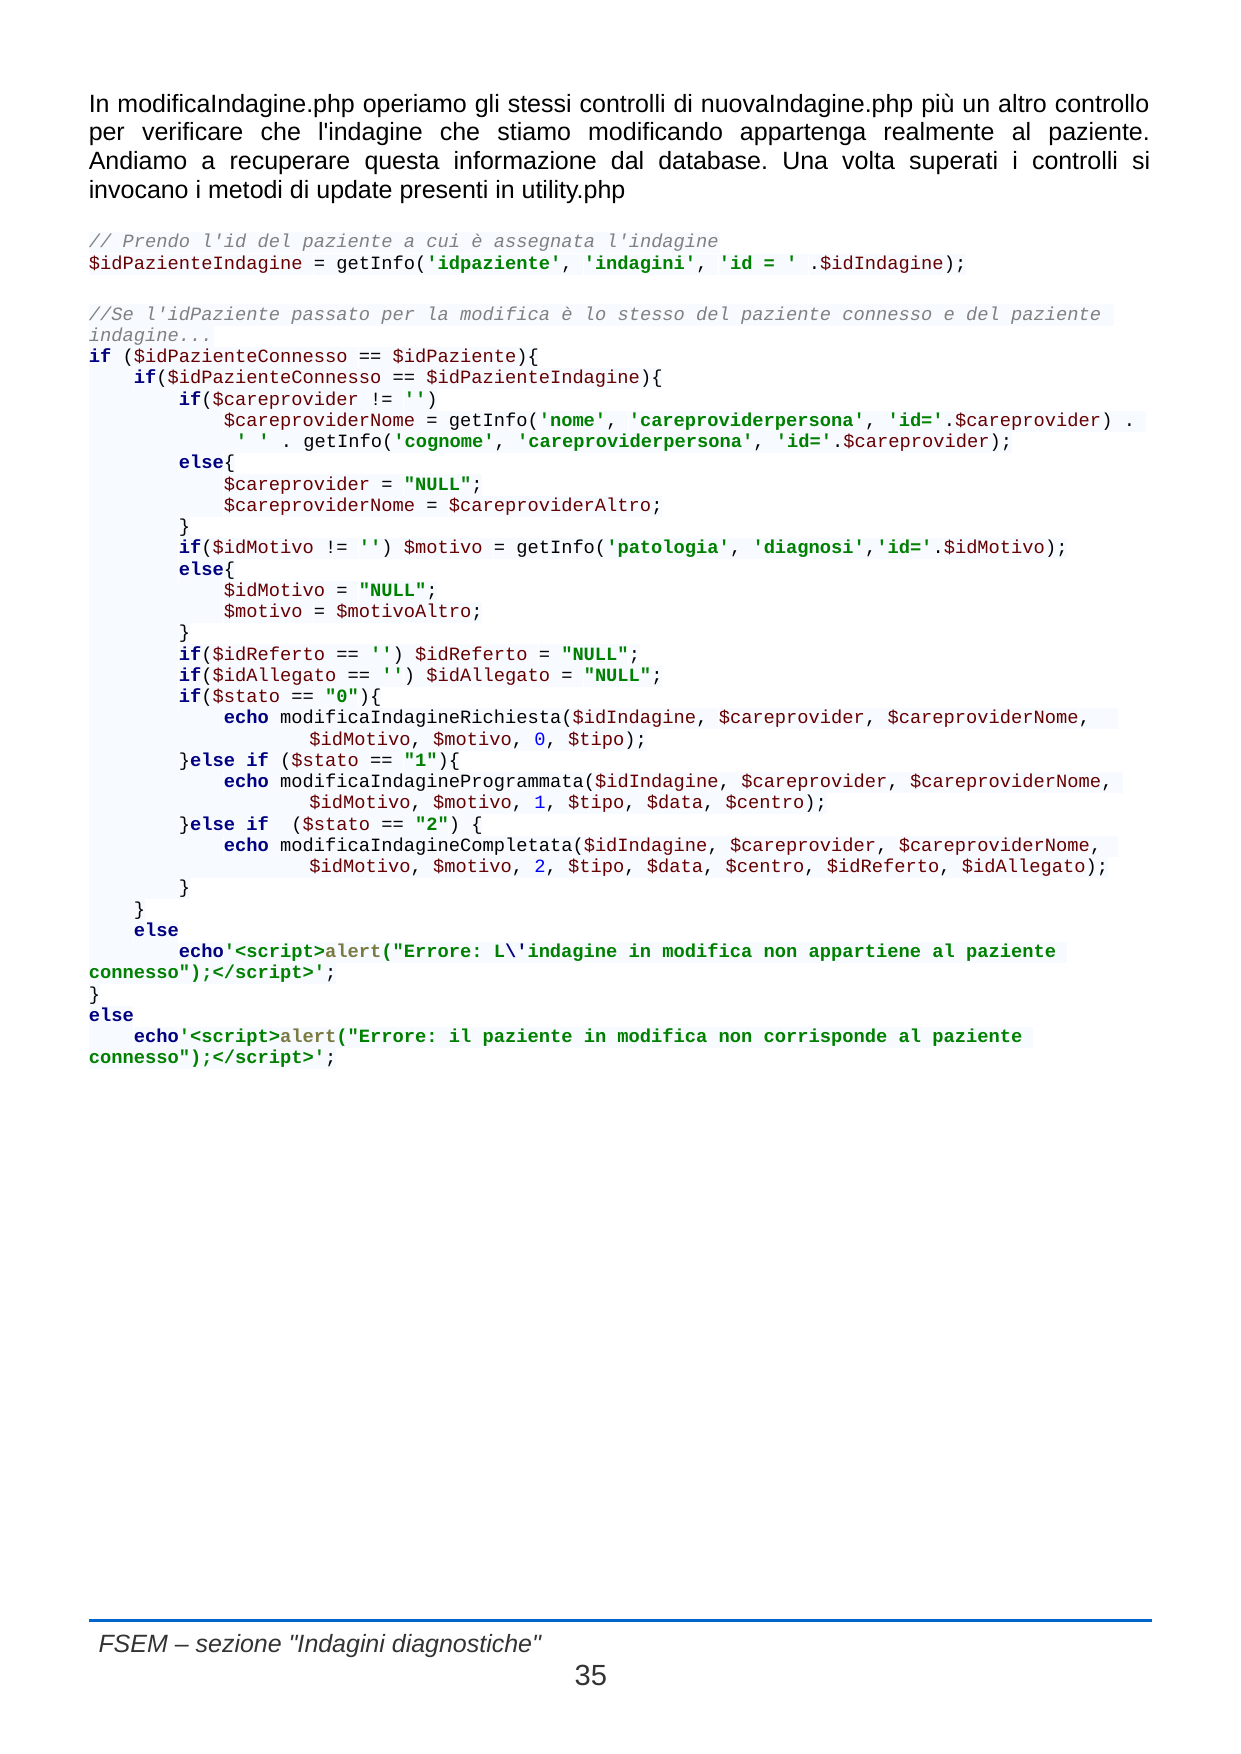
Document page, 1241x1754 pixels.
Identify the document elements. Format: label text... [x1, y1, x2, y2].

text else{ [88, 559, 1152, 581]
text $careprovider = "NULL"; [88, 474, 1152, 496]
text } [88, 899, 1152, 921]
text $motivo = $motivoAltro; [88, 602, 1152, 623]
text echo modificaIndagineProgrammata($idIndagine, $careprovider, $careproviderNome, $idMotivo, $motivo, 1, $tipo, $data, $centro); [88, 772, 1152, 814]
text } [88, 878, 1152, 899]
text else [88, 921, 1152, 942]
text if($idPazienteConnesso == $idPazienteIndagine){ [88, 368, 1152, 389]
text }else if ($stato == "2") { [88, 814, 1152, 836]
text echo'<script>alert("Errore: L\'indagine in modifica non appartiene al paziente connesso");</script>'; [88, 942, 1152, 984]
text echo modificaIndagineRichiesta($idIndagine, $careprovider, $careproviderNome, $idMotivo, $motivo, 0, $tipo); [88, 708, 1152, 751]
text echo'<script>alert("Errore: il paziente in modifica non corrisponde al paziente connesso");</script>'; [88, 1027, 1152, 1069]
text // Prendo l'id del paziente a cui è assegnata l'indagine [88, 232, 1152, 253]
text } [88, 984, 1152, 1006]
text if($idReferto == '') $idReferto = "NULL"; [88, 644, 1152, 666]
text $careproviderNome = getInfo('nome', 'careproviderpersona', 'id='.$careprovider) . ' ' . getInfo('cognome', 'careproviderpersona', 'id='.$careprovider); [88, 411, 1152, 453]
text else [88, 1006, 1152, 1027]
text //Se l'idPaziente passato per la modifica è lo stesso del paziente connesso e del paziente indagine... [88, 304, 1152, 347]
text echo modificaIndagineCompletata($idIndagine, $careprovider, $careproviderNome, $idMotivo, $motivo, 2, $tipo, $data, $centro, $idReferto, $idAllegato); [88, 836, 1152, 878]
text if ($idPazienteConnesso == $idPaziente){ [88, 347, 1152, 368]
text else{ [88, 453, 1152, 474]
text $careproviderNome = $careproviderAltro; [88, 496, 1152, 517]
text } [88, 517, 1152, 538]
text if($careprovider != '') [88, 389, 1152, 411]
text if($idMotivo != '') $motivo = getInfo('patologia', 'diagnosi','id='.$idMotivo); [88, 538, 1152, 559]
text }else if ($stato == "1"){ [88, 751, 1152, 772]
text if($stato == "0"){ [88, 687, 1152, 708]
text if($idAllegato == '') $idAllegato = "NULL"; [88, 666, 1152, 687]
text In modificaIndagine.php operiamo gli stessi controlli di nuovaIndagine.php più un altro controllo per verificare che l'indagine che stiamo modificando appartenga realmente al paziente. Andiamo a recuperare questa informazione dal database. Una volta superati i controlli si invocano i metodi di update presenti in utility.php [88, 88, 1152, 203]
text $idPazienteIndagine = getInfo('idpaziente', 'indagini', 'id = ' .$idIndagine); [88, 253, 1152, 275]
text $idMotivo = "NULL"; [88, 581, 1152, 602]
text } [88, 623, 1152, 644]
